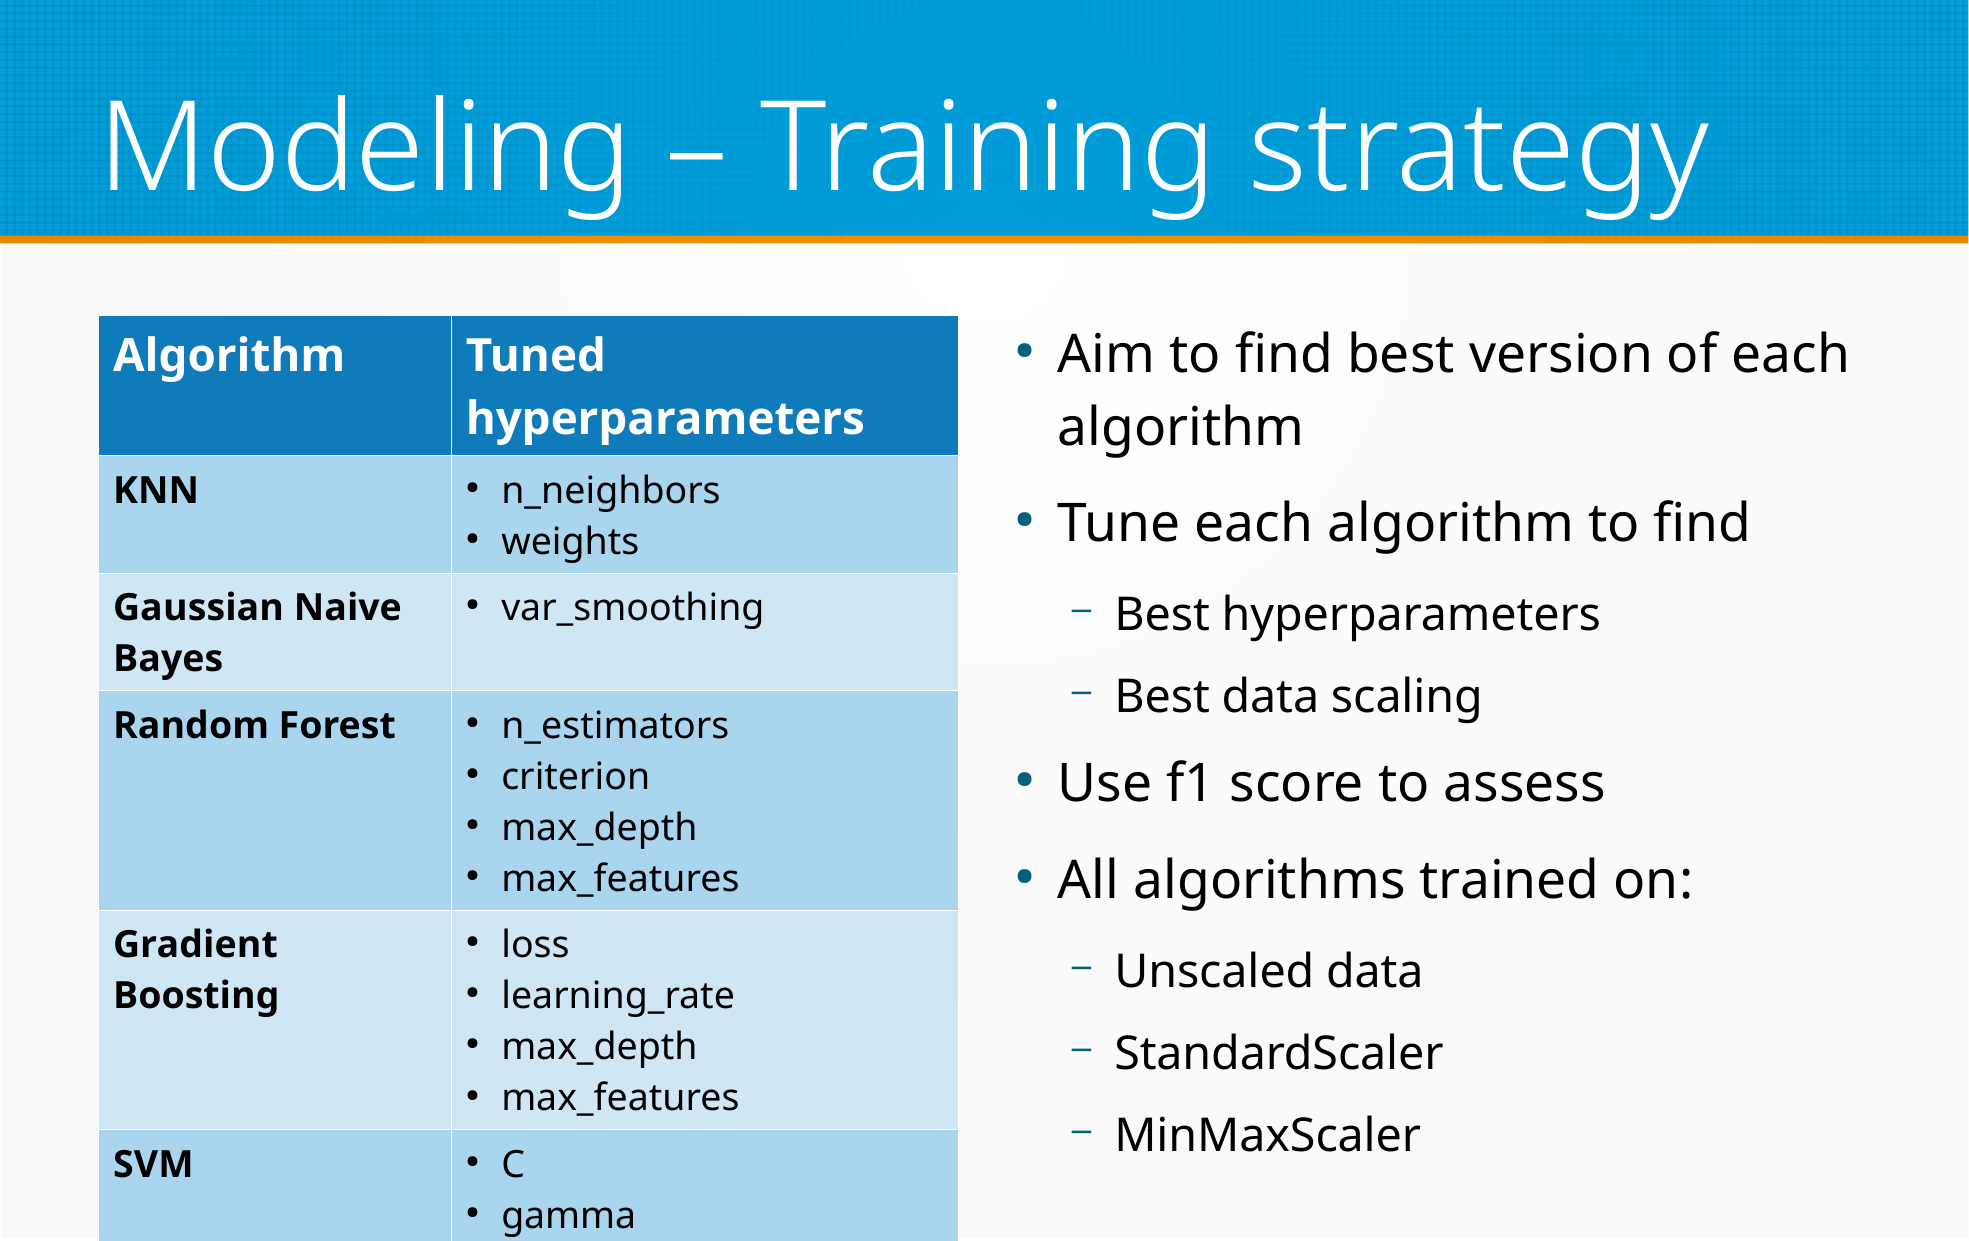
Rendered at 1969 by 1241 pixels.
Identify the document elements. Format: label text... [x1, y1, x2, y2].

table_cell n_neighbors weights [452, 456, 958, 573]
title Modeling – Training strategy [98, 19, 1870, 227]
table_cell Gaussian Naive Bayes [99, 574, 451, 690]
table_header Algorithm [99, 316, 451, 455]
table_cell var_smoothing [452, 574, 958, 690]
picture [0, 236, 1969, 1241]
list Aim to find best version of each algorithm Tune each algorithm to find Best hyperparameters Best data scaling Use f1 score to assess All algorithms trained on: Unscaled data StandardScaler MinMaxScaler [1001, 315, 1861, 1171]
table_cell Gradient Boosting [99, 911, 451, 1129]
table_header Tuned hyperparameters [452, 316, 958, 455]
table_cell n_estimators criterion max_depth max_features [452, 691, 958, 910]
table_cell SVM [99, 1130, 451, 1241]
table_cell Random Forest [99, 691, 451, 910]
table_cell C gamma [452, 1130, 958, 1241]
table_cell KNN [99, 456, 451, 573]
table_cell loss learning_rate max_depth max_features [452, 911, 958, 1129]
